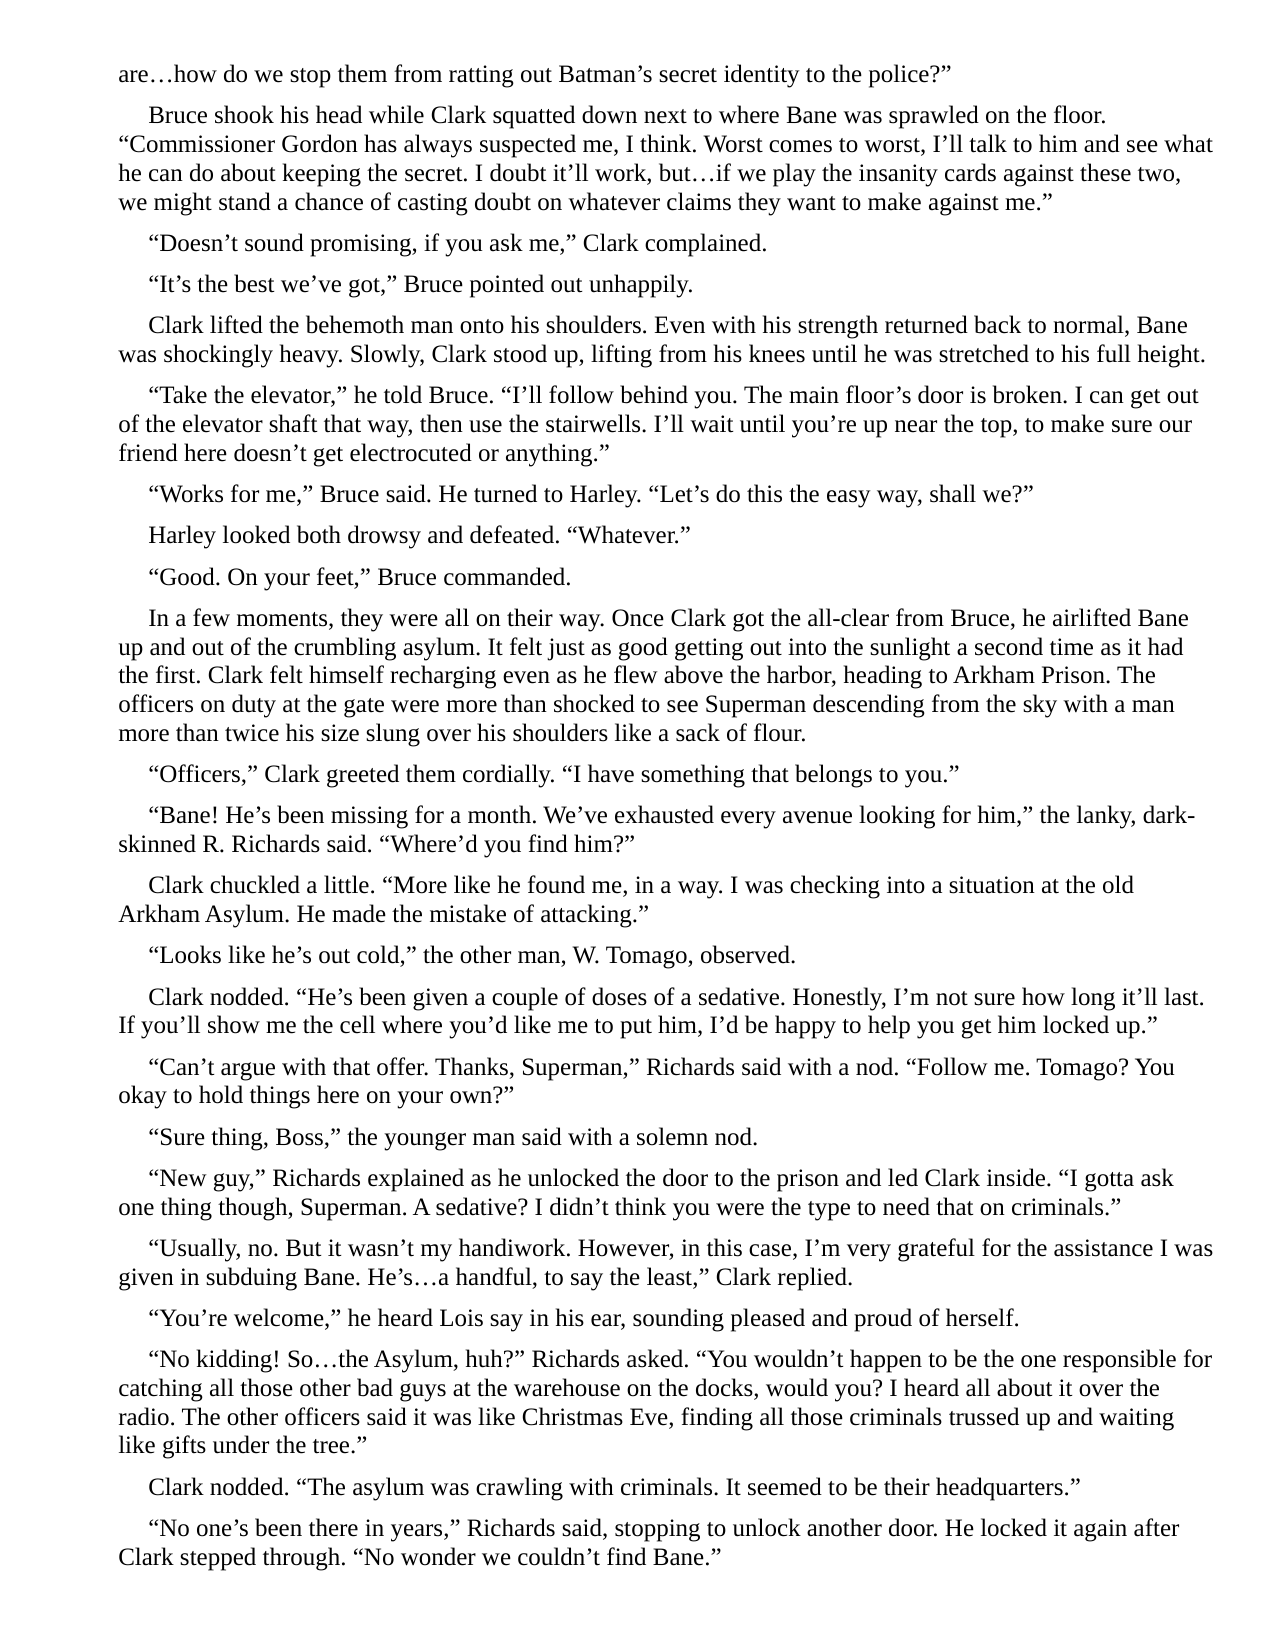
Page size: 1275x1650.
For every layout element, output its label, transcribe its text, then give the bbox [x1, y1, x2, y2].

text “Bane! He’s been missing for a month. We’ve exhausted every avenue looking for him,” the lanky, dark-skinned R. Richards said. “Where’d you find him?” [118, 800, 1216, 858]
text Clark chuckled a little. “More like he found me, in a way. I was checking into a situation at the old Arkham Asylum. He made the mistake of attacking.” [118, 870, 1216, 928]
text “Can’t argue with that offer. Thanks, Superman,” Richards said with a nod. “Follow me. Tomago? You okay to hold things here on your own?” [118, 1052, 1216, 1109]
text “Officers,” Clark greeted them cordially. “I have something that belongs to you.” [118, 759, 1216, 788]
text Harley looked both drowsy and defeated. “Whatever.” [118, 520, 1216, 549]
text “Take the elevator,” he told Bruce. “I’ll follow behind you. The main floor’s door is broken. I can get out of the elevator shaft that way, then use the stairwells. I’ll wait until you’re up near the top, to make sure our friend here doesn’t get electrocuted or anything.” [118, 380, 1216, 467]
text “No kidding! So…the Asylum, huh?” Richards asked. “You wouldn’t happen to be the one responsible for catching all those other bad guys at the warehouse on the docks, would you? I heard all about it over the radio. The other officers said it was like Christmas Eve, finding all those criminals trussed up and waiting like gifts under the tree.” [118, 1344, 1216, 1459]
text Clark nodded. “He’s been given a couple of doses of a sedative. Honestly, I’m not sure how long it’ll last. If you’ll show me the cell where you’d like me to put him, I’d be happy to help you get him locked up.” [118, 982, 1216, 1039]
text “Looks like he’s out cold,” the other man, W. Tomago, observed. [118, 940, 1216, 969]
text Clark nodded. “The asylum was crawling with criminals. It seemed to be their headquarters.” [118, 1472, 1216, 1500]
text “You’re welcome,” he heard Lois say in his ear, sounding pleased and proud of herself. [118, 1303, 1216, 1332]
text Bruce shook his head while Clark squatted down next to where Bane was sprawled on the floor. “Commissioner Gordon has always suspected me, I think. Worst comes to worst, I’ll talk to him and see what he can do about keeping the secret. I doubt it’ll work, but…if we play the insanity cards against these two, we might stand a chance of casting doubt on whatever claims they want to make against me.” [118, 100, 1216, 215]
text “Doesn’t sound promising, if you ask me,” Clark complained. [118, 228, 1216, 257]
text “Good. On your feet,” Bruce commanded. [118, 562, 1216, 590]
text “Usually, no. But it wasn’t my handiwork. However, in this case, I’m very grateful for the assistance I was given in subduing Bane. He’s…a handful, to say the least,” Clark replied. [118, 1233, 1216, 1290]
text “Works for me,” Bruce said. He turned to Harley. “Let’s do this the easy way, shall we?” [118, 479, 1216, 508]
text “It’s the best we’ve got,” Bruce pointed out unhappily. [118, 269, 1216, 298]
text “Sure thing, Boss,” the younger man said with a solemn nod. [118, 1122, 1216, 1150]
text are…how do we stop them from ratting out Batman’s secret identity to the police?” [118, 59, 1216, 88]
text In a few moments, they were all on their way. Once Clark got the all-clear from Bruce, he airlifted Bane up and out of the crumbling asylum. It felt just as good getting out into the sunlight a second time as it had the first. Clark felt himself recharging even as he flew above the harbor, heading to Arkham Prison. The officers on duty at the gate were more than shocked to see Superman descending from the sky with a man more than twice his size slung over his shoulders like a sack of flour. [118, 603, 1216, 747]
text “New guy,” Richards explained as he unlocked the door to the prison and led Clark inside. “I gotta ask one thing though, Superman. A sedative? I didn’t think you were the type to need that on criminals.” [118, 1163, 1216, 1220]
text Clark lifted the behemoth man onto his shoulders. Even with his strength returned back to normal, Bane was shockingly heavy. Slowly, Clark stood up, lifting from his knees until he was stretched to his full height. [118, 310, 1216, 368]
text “No one’s been there in years,” Richards said, stopping to unlock another door. He locked it again after Clark stepped through. “No wonder we couldn’t find Bane.” [118, 1513, 1216, 1570]
